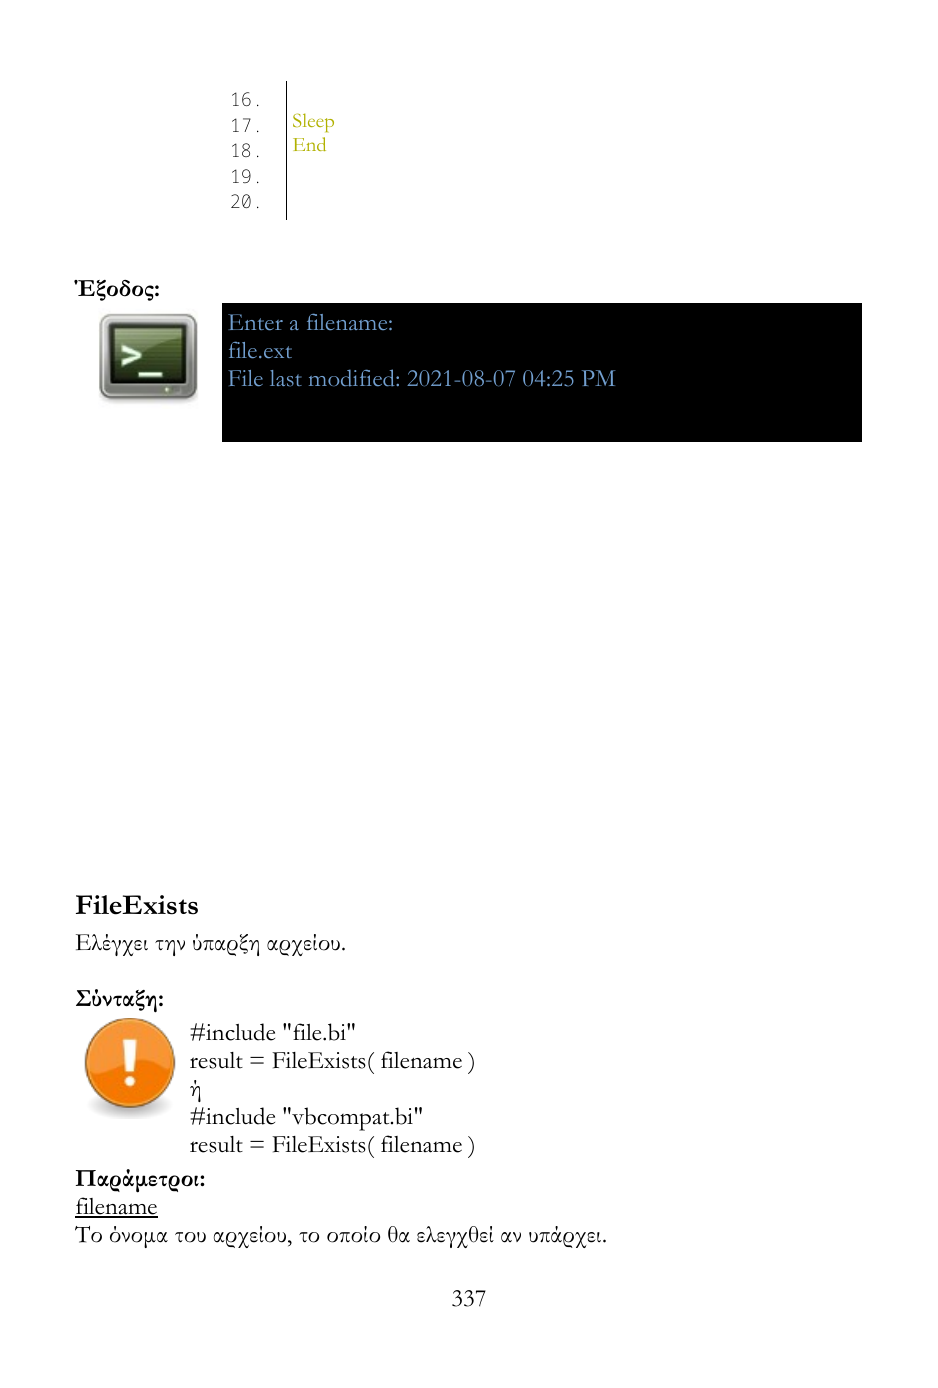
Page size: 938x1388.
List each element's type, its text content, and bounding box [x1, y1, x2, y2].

text filename [75, 1193, 862, 1221]
table_header #include "file.bi" result = FileExists( filename ) ή #include "vbcompat.bi" result = FileExists( filename ) [184, 1013, 863, 1165]
text Σύνταξη: [75, 985, 862, 1013]
picture [79, 1018, 180, 1119]
table_header [180, 75, 863, 247]
table_header Sleep End [287, 81, 857, 220]
text Το όνομα του αρχείου, το οποίο θα ελεγχθεί αν υπάρχει. [75, 1221, 862, 1249]
text Ελέγχει την ύπαρξη αρχείου. [75, 928, 862, 957]
table_header [75, 75, 180, 247]
table_header Enter a filename: file.ext File last modified: 2021-08-07 04:25 PM [222, 303, 862, 442]
table_header [75, 303, 222, 442]
text Παράμετροι: [75, 1165, 862, 1193]
picture [98, 308, 199, 409]
subtitle FileExists [75, 889, 862, 922]
table_header [186, 81, 286, 220]
text Έξοδος: [75, 275, 862, 303]
table_header [75, 1013, 183, 1165]
